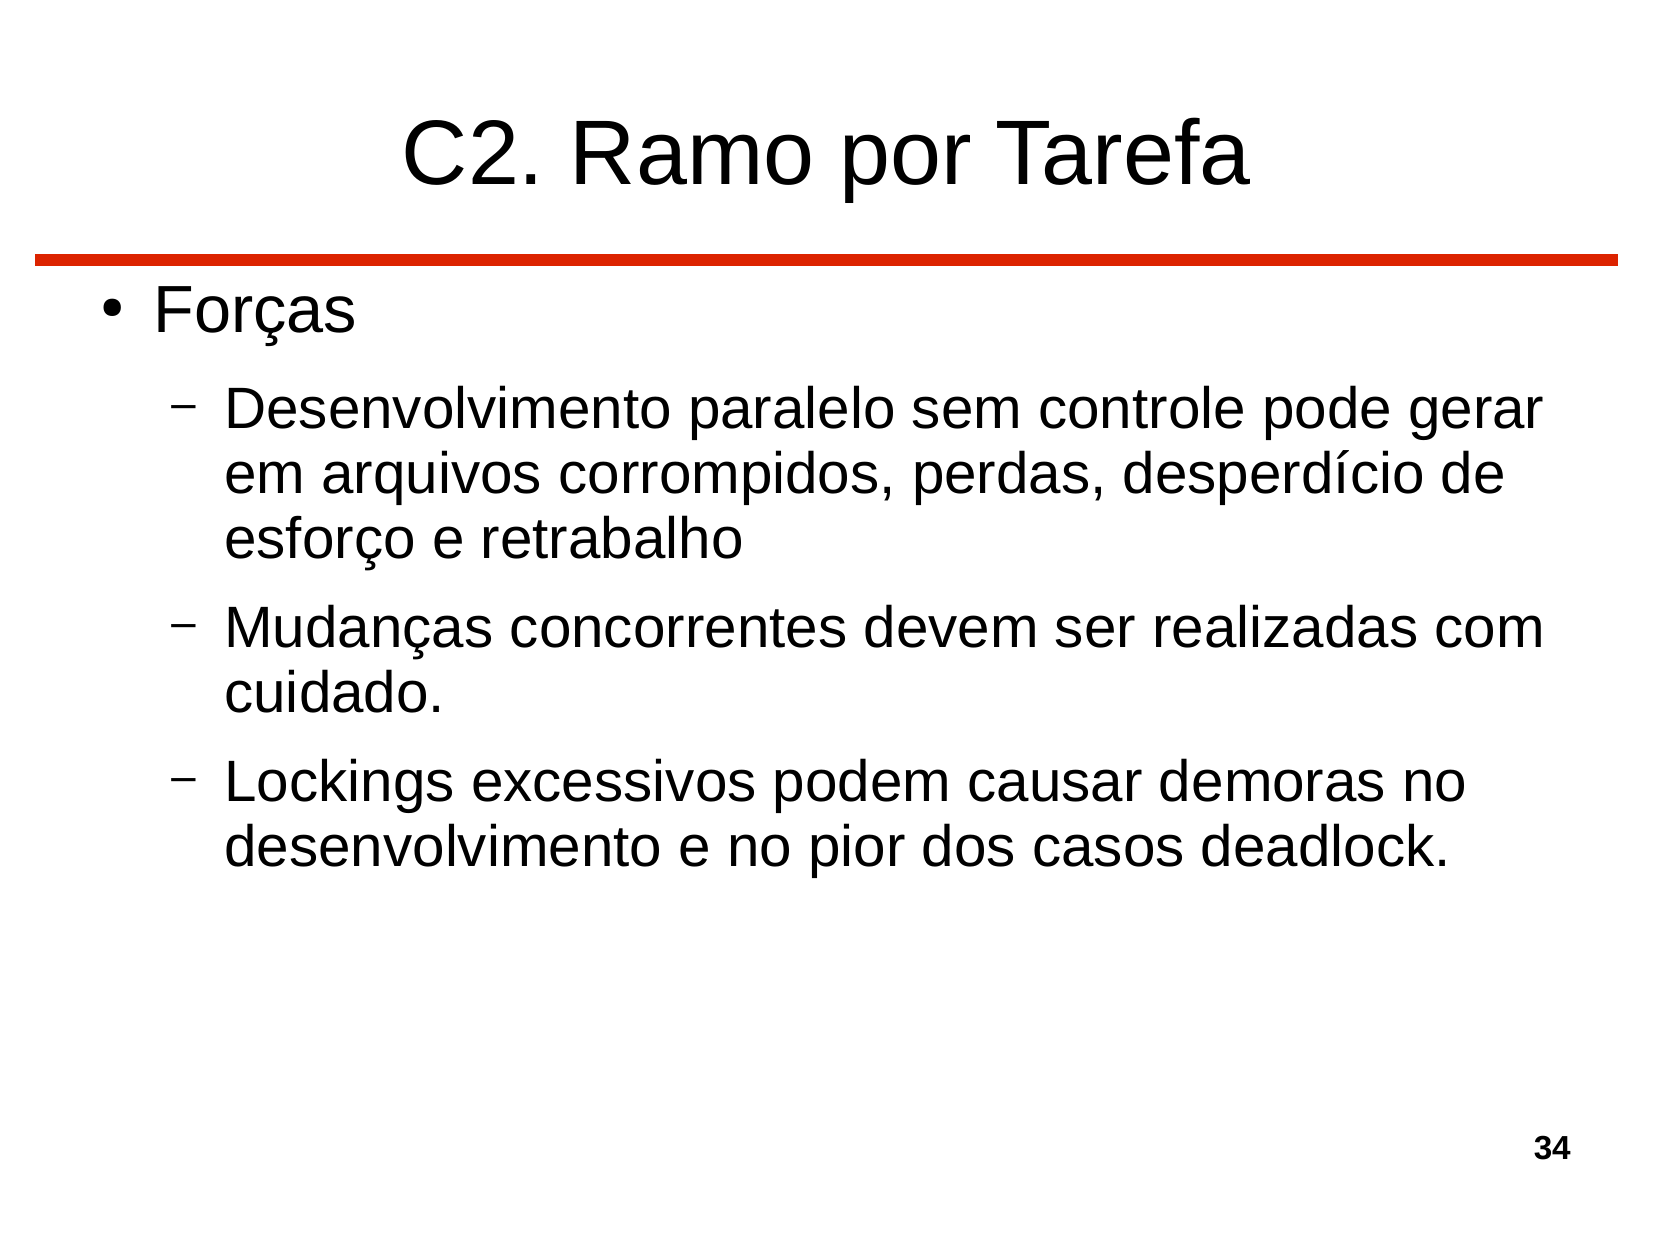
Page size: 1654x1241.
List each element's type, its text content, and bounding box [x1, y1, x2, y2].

list Forças Desenvolvimento paralelo sem controle pode gerar em arquivos corrompidos, perdas, desperdício de esforço e retrabalho Mudanças concorrentes devem ser realizadas com cuidado. Lockings excessivos podem causar demoras no desenvolvimento e no pior dos casos deadlock. [82, 271, 1571, 1111]
title C2. Ramo por Tarefa [82, 49, 1571, 257]
